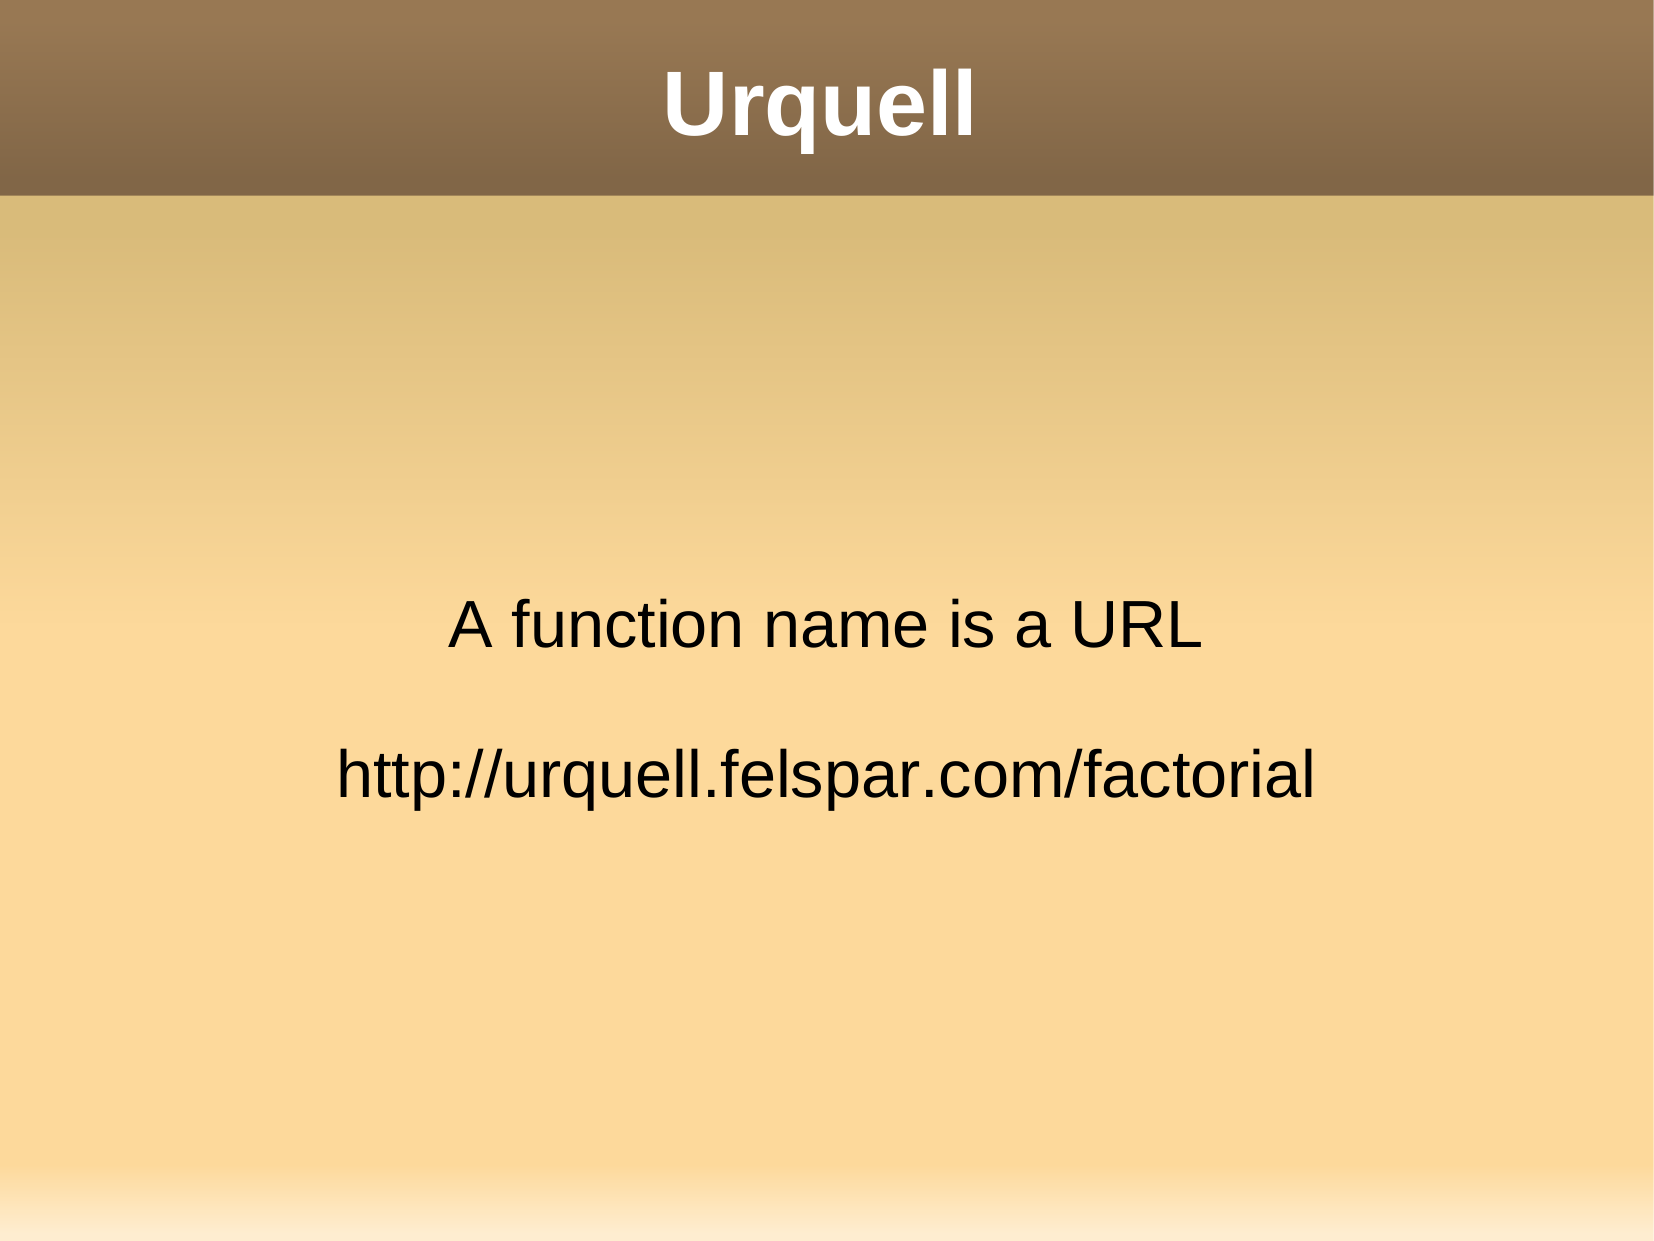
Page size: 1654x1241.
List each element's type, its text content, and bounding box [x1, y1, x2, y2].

picture [0, 0, 1654, 1241]
subtitle A function name is a URL http://urquell.felspar.com/factorial [82, 297, 1571, 1102]
title Urquell [76, 7, 1565, 200]
